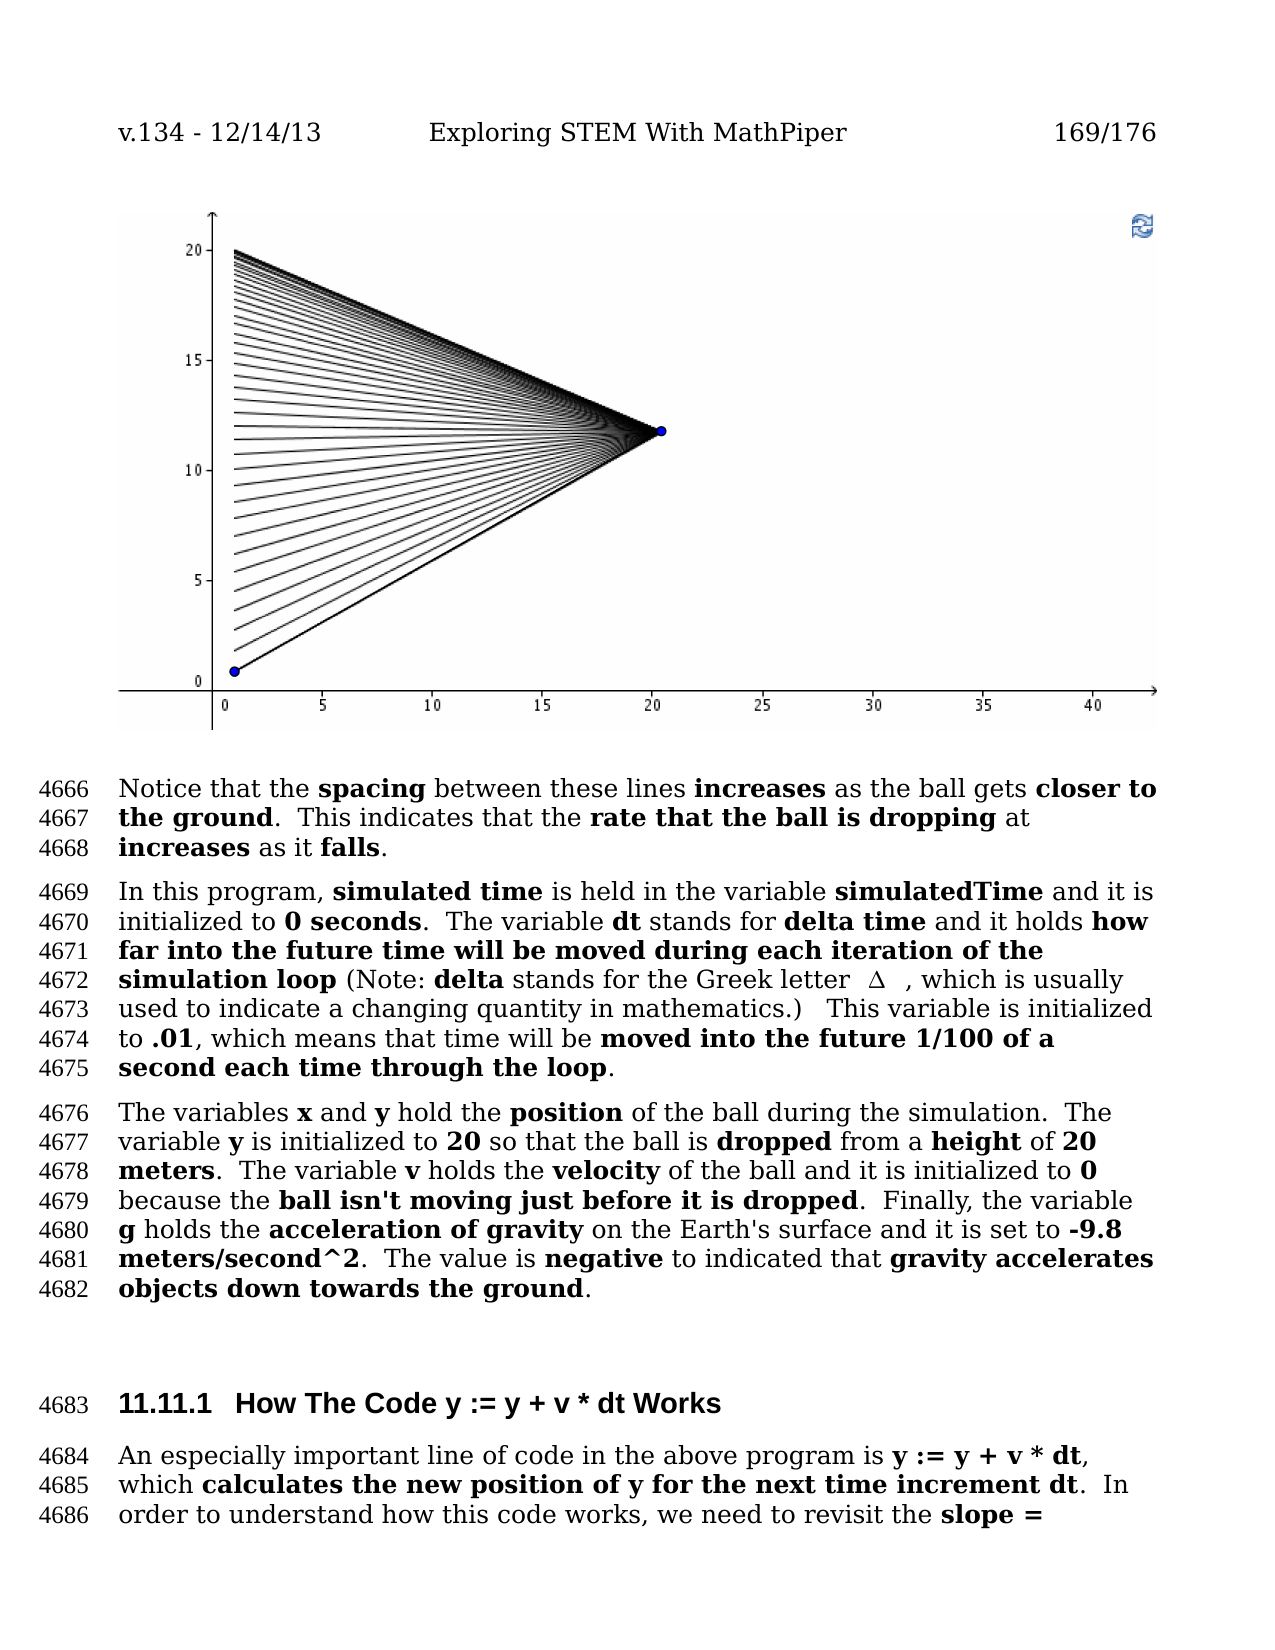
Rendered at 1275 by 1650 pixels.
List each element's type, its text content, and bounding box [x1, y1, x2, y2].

text The variables x and y hold the position of the ball during the simulation. The variable y is initialized to 20 so that the ball is dropped from a height of 20 meters. The variable v holds the velocity of the ball and it is initialized to 0 because the ball isn't moving just before it is dropped. Finally, the variable g holds the acceleration of gravity on the Earth's surface and it is set to -9.8 meters/second^2. The value is negative to indicated that gravity accelerates objects down towards the ground. [118, 1097, 1157, 1303]
subtitle How The Code y := y + v * dt Works [118, 1386, 1157, 1420]
text In this program, simulated time is held in the variable simulatedTime and it is initialized to 0 seconds. The variable dt stands for delta time and it holds how far into the future time will be moved during each iteration of the simulation loop (Note: delta stands for the Greek letter, which is usually used to indicate a changing quantity in mathematics.) This variable is initialized to .01, which means that time will be moved into the future 1/100 of a second each time through the loop. [118, 877, 1157, 1082]
text An especially important line of code in the above program is y := y + v * dt, which calculates the new position of y for the next time increment dt. In order to understand how this code works, we need to revisit the slope = [118, 1441, 1157, 1529]
picture [118, 212, 1157, 730]
text Notice that the spacing between these lines increases as the ball gets closer to the ground. This indicates that the rate that the ball is dropping at increases as it falls. [118, 774, 1157, 862]
